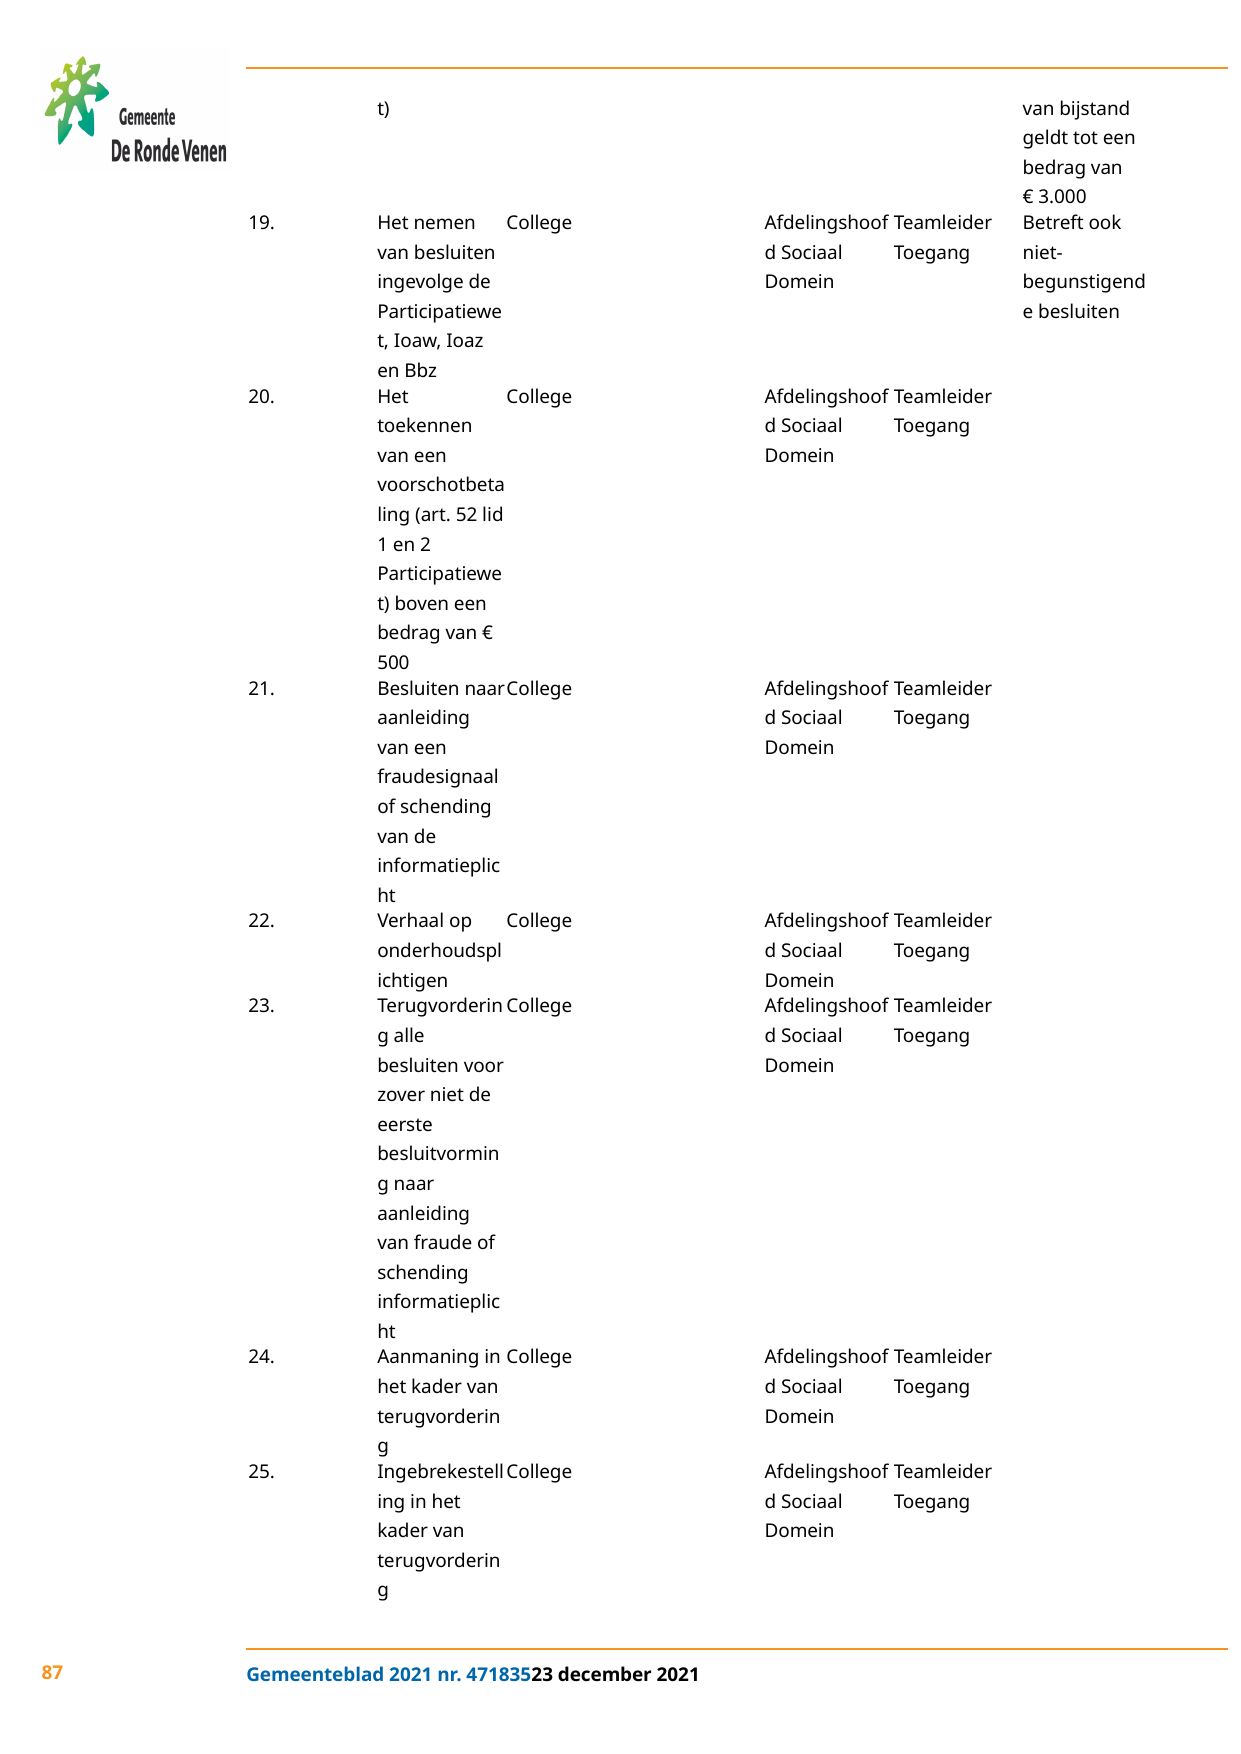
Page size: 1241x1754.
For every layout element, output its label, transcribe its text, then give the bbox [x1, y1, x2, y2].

table_cell Afdelingshoofd Sociaal Domein [764, 675, 893, 908]
table_cell 22. [248, 908, 377, 993]
table_cell [1023, 1458, 1152, 1602]
table_cell Ingebrekestelling in het kader van terugvordering [377, 1458, 506, 1602]
picture [41, 47, 231, 172]
table_cell [506, 95, 764, 209]
table_cell Betreft ook niet-begunstigende besluiten [1023, 209, 1152, 383]
table_cell College [506, 1458, 764, 1602]
table_cell Teamleider Toegang [894, 908, 1022, 993]
table_cell [1023, 908, 1152, 993]
table_cell Het nemen van besluiten ingevolge de Participatiewet, Ioaw, Ioaz en Bbz [377, 209, 506, 383]
table_cell 20. [248, 383, 377, 675]
table_cell Afdelingshoofd Sociaal Domein [764, 209, 893, 383]
table_cell [764, 95, 893, 209]
table_cell [1023, 1344, 1152, 1458]
table_cell 25. [248, 1458, 377, 1602]
table_cell Teamleider Toegang [894, 383, 1022, 675]
table_cell College [506, 209, 764, 383]
table_cell [894, 95, 1022, 209]
table_cell [1023, 993, 1152, 1344]
table_cell t) [377, 95, 506, 209]
table_cell Teamleider Toegang [894, 209, 1022, 383]
table_cell Terugvordering alle besluiten voor zover niet de eerste besluitvorming naar aanleiding van fraude of schending informatieplicht [377, 993, 506, 1344]
table_cell 23. [248, 993, 377, 1344]
table_cell van bijstand geldt tot een bedrag van € 3.000 [1023, 95, 1152, 209]
table_cell College [506, 1344, 764, 1458]
table_cell Verhaal op onderhoudsplichtigen [377, 908, 506, 993]
table_cell Teamleider Toegang [894, 993, 1022, 1344]
table_cell [1023, 383, 1152, 675]
table_cell 19. [248, 209, 377, 383]
table_cell College [506, 383, 764, 675]
table_cell Afdelingshoofd Sociaal Domein [764, 1344, 893, 1458]
table_cell Afdelingshoofd Sociaal Domein [764, 1458, 893, 1602]
table_cell Het toekennen van een voorschotbetaling (art. 52 lid 1 en 2 Participatiewet) boven een bedrag van € 500 [377, 383, 506, 675]
table_cell Teamleider Toegang [894, 675, 1022, 908]
table_cell Besluiten naar aanleiding van een fraudesignaal of schending van de informatieplicht [377, 675, 506, 908]
table_cell Afdelingshoofd Sociaal Domein [764, 383, 893, 675]
table_cell [248, 95, 377, 209]
table_cell College [506, 675, 764, 908]
table_cell 21. [248, 675, 377, 908]
table_cell Aanmaning in het kader van terugvordering [377, 1344, 506, 1458]
table_cell [1023, 675, 1152, 908]
table_cell 24. [248, 1344, 377, 1458]
table_cell Teamleider Toegang [894, 1458, 1022, 1602]
table_cell Afdelingshoofd Sociaal Domein [764, 908, 893, 993]
table_cell Afdelingshoofd Sociaal Domein [764, 993, 893, 1344]
table_cell College [506, 993, 764, 1344]
table_cell College [506, 908, 764, 993]
table_cell Teamleider Toegang [894, 1344, 1022, 1458]
